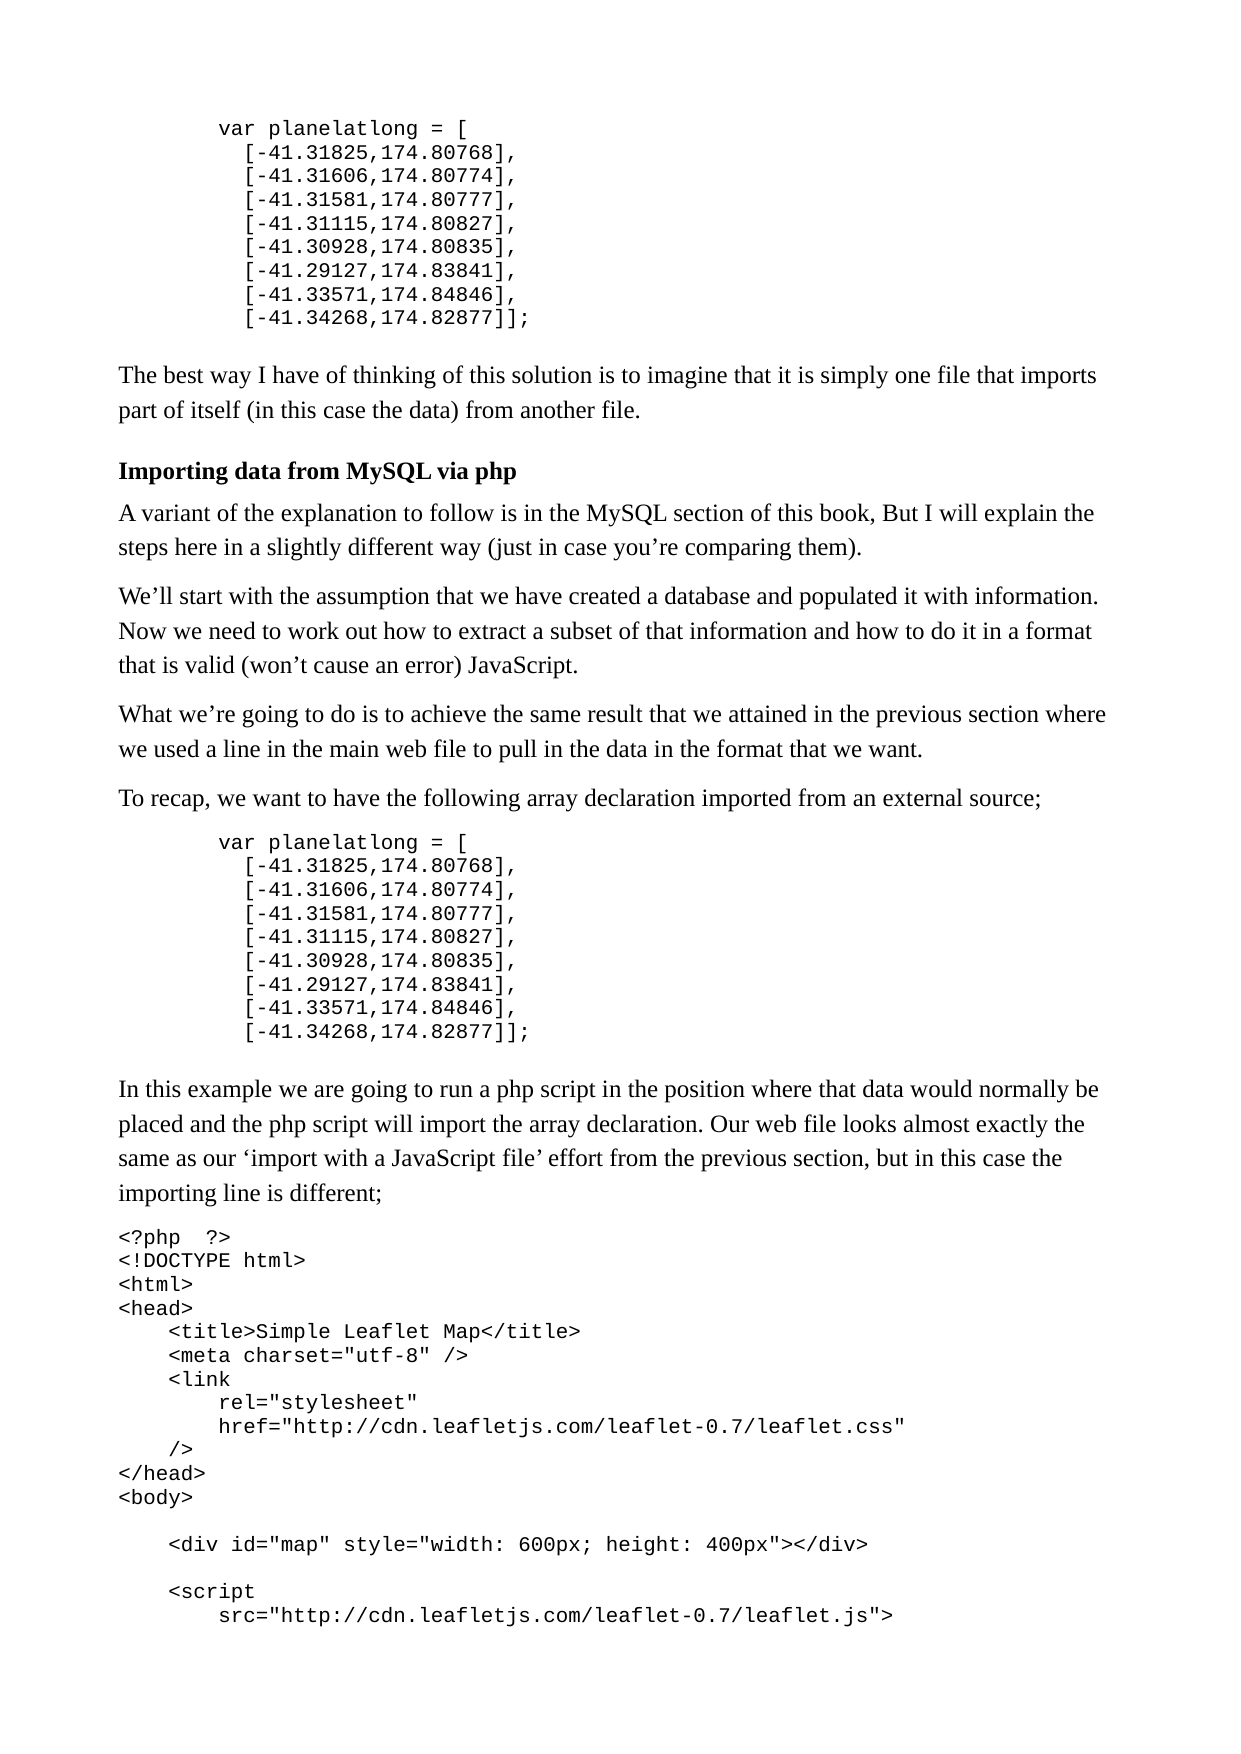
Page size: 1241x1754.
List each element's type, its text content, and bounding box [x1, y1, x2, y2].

text We’ll start with the assumption that we have created a database and populated it with information. Now we need to work out how to extract a subset of that information and how to do it in a format that is valid (won’t cause an error) JavaScript. [118, 581, 1122, 679]
text [-41.31581,174.80777], [118, 903, 1122, 926]
text /> [118, 1439, 1122, 1463]
text </head> [118, 1463, 1122, 1487]
text [-41.29127,174.83841], [118, 260, 1122, 284]
text In this example we are going to run a php script in the position where that data would normally be placed and the php script will import the array declaration. Our web file looks almost exactly the same as our ‘import with a JavaScript file’ effort from the previous section, but in this case the importing line is different; [118, 1074, 1122, 1206]
text [-41.31115,174.80827], [118, 926, 1122, 950]
text [-41.33571,174.84846], [118, 284, 1122, 307]
text [-41.30928,174.80835], [118, 950, 1122, 974]
text [-41.31825,174.80768], [118, 142, 1122, 165]
text rel="stylesheet" [118, 1392, 1122, 1416]
subtitle Importing data from MySQL via php [118, 456, 1122, 485]
text <head> [118, 1298, 1122, 1321]
text [-41.30928,174.80835], [118, 236, 1122, 260]
text var planelatlong = [ [118, 118, 1122, 142]
text The best way I have of thinking of this solution is to imagine that it is simply one file that imports part of itself (in this case the data) from another file. [118, 360, 1122, 424]
text [-41.34268,174.82877]]; [118, 1021, 1122, 1045]
text var planelatlong = [ [118, 832, 1122, 856]
text [-41.31606,174.80774], [118, 879, 1122, 903]
text [-41.31115,174.80827], [118, 213, 1122, 236]
text A variant of the explanation to follow is in the MySQL section of this book, But I will explain the steps here in a slightly different way (just in case you’re comparing them). [118, 498, 1122, 561]
text <html> [118, 1274, 1122, 1298]
text src="http://cdn.leafletjs.com/leaflet-0.7/leaflet.js"> [118, 1605, 1122, 1629]
text <meta charset="utf-8" /> [118, 1345, 1122, 1368]
text <!DOCTYPE html> [118, 1250, 1122, 1274]
text <div id="map" style="width: 600px; height: 400px"></div> [118, 1534, 1122, 1558]
text <body> [118, 1487, 1122, 1510]
text What we’re going to do is to achieve the same result that we attained in the previous section where we used a line in the main web file to pull in the data in the format that we want. [118, 699, 1122, 762]
text <link [118, 1368, 1122, 1392]
text <script [118, 1581, 1122, 1605]
text [-41.33571,174.84846], [118, 997, 1122, 1021]
text To recap, we want to have the following array declaration imported from an external source; [118, 783, 1122, 812]
text [-41.31606,174.80774], [118, 165, 1122, 189]
text [-41.31825,174.80768], [118, 856, 1122, 879]
text [-41.34268,174.82877]]; [118, 307, 1122, 331]
text <title>Simple Leaflet Map</title> [118, 1321, 1122, 1345]
text [-41.31581,174.80777], [118, 189, 1122, 213]
text [-41.29127,174.83841], [118, 974, 1122, 997]
text <?php ?> [118, 1227, 1122, 1250]
text href="http://cdn.leafletjs.com/leaflet-0.7/leaflet.css" [118, 1416, 1122, 1439]
